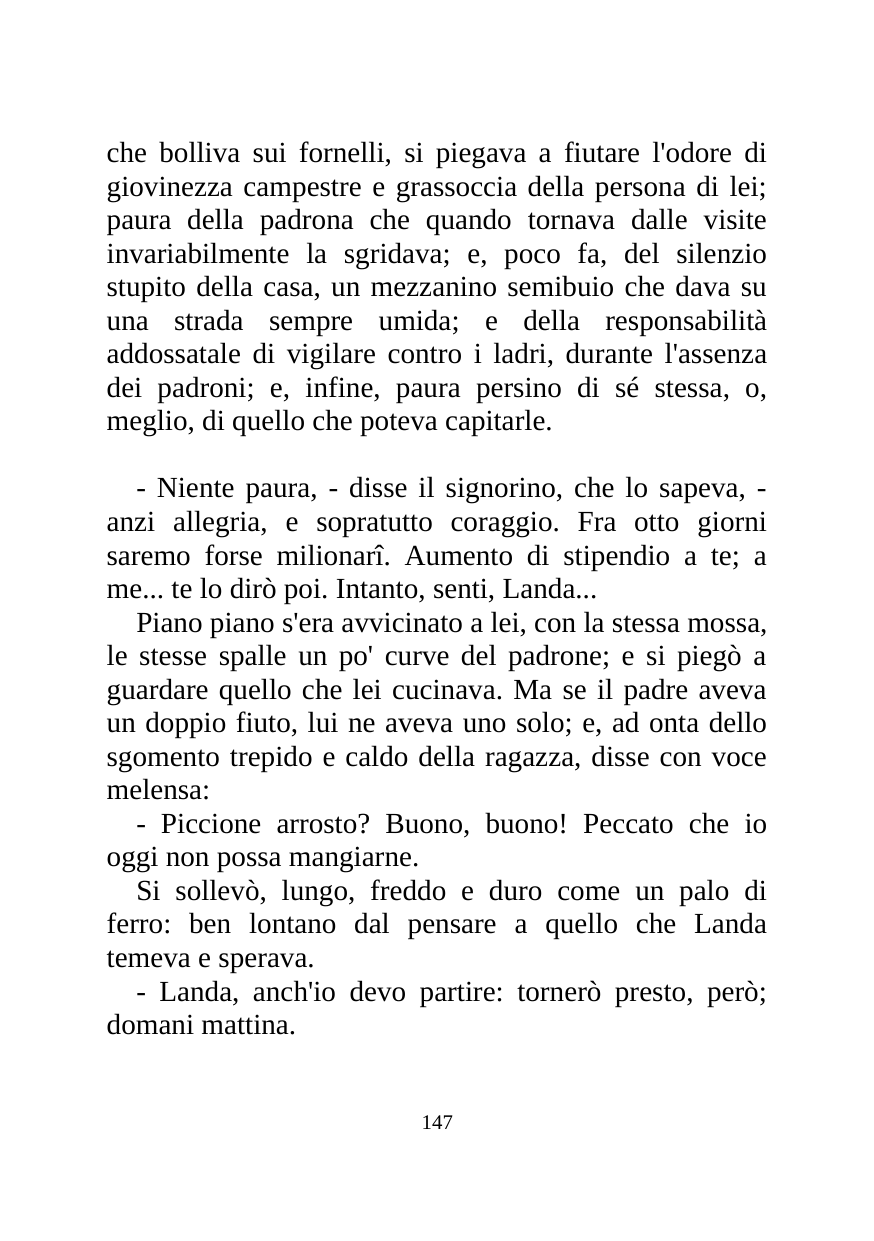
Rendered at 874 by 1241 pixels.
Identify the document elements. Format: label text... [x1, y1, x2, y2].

text - Piccione arrosto? Buono, buono! Peccato che io oggi non possa mangiarne. [106, 806, 768, 873]
text Si sollevò, lungo, freddo e duro come un palo di ferro: ben lontano dal pensare a quello che Landa temeva e sperava. [106, 873, 768, 974]
text - Landa, anch'io devo partire: tornerò presto, però; domani mattina. [106, 974, 768, 1041]
text - Niente paura, - disse il signorino, che lo sapeva, - anzi allegria, e sopratutto coraggio. Fra otto giorni saremo forse milionarî. Aumento di stipendio a te; a me... te lo dirò poi. Intanto, senti, Landa... [106, 471, 768, 605]
text che bolliva sui fornelli, si piegava a fiutare l'odore di giovinezza campestre e grassoccia della persona di lei; paura della padrona che quando tornava dalle visite invariabilmente la sgridava; e, poco fa, del silenzio stupito della casa, un mezzanino semibuio che dava su una strada sempre umida; e della responsabilità addossatale di vigilare contro i ladri, durante l'assenza dei padroni; e, infine, paura persino di sé stessa, o, meglio, di quello che poteva capitarle. [106, 135, 768, 437]
text Piano piano s'era avvicinato a lei, con la stessa mossa, le stesse spalle un po' curve del padrone; e si piegò a guardare quello che lei cucinava. Ma se il padre aveva un doppio fiuto, lui ne aveva uno solo; e, ad onta dello sgomento trepido e caldo della ragazza, disse con voce melensa: [106, 605, 768, 806]
